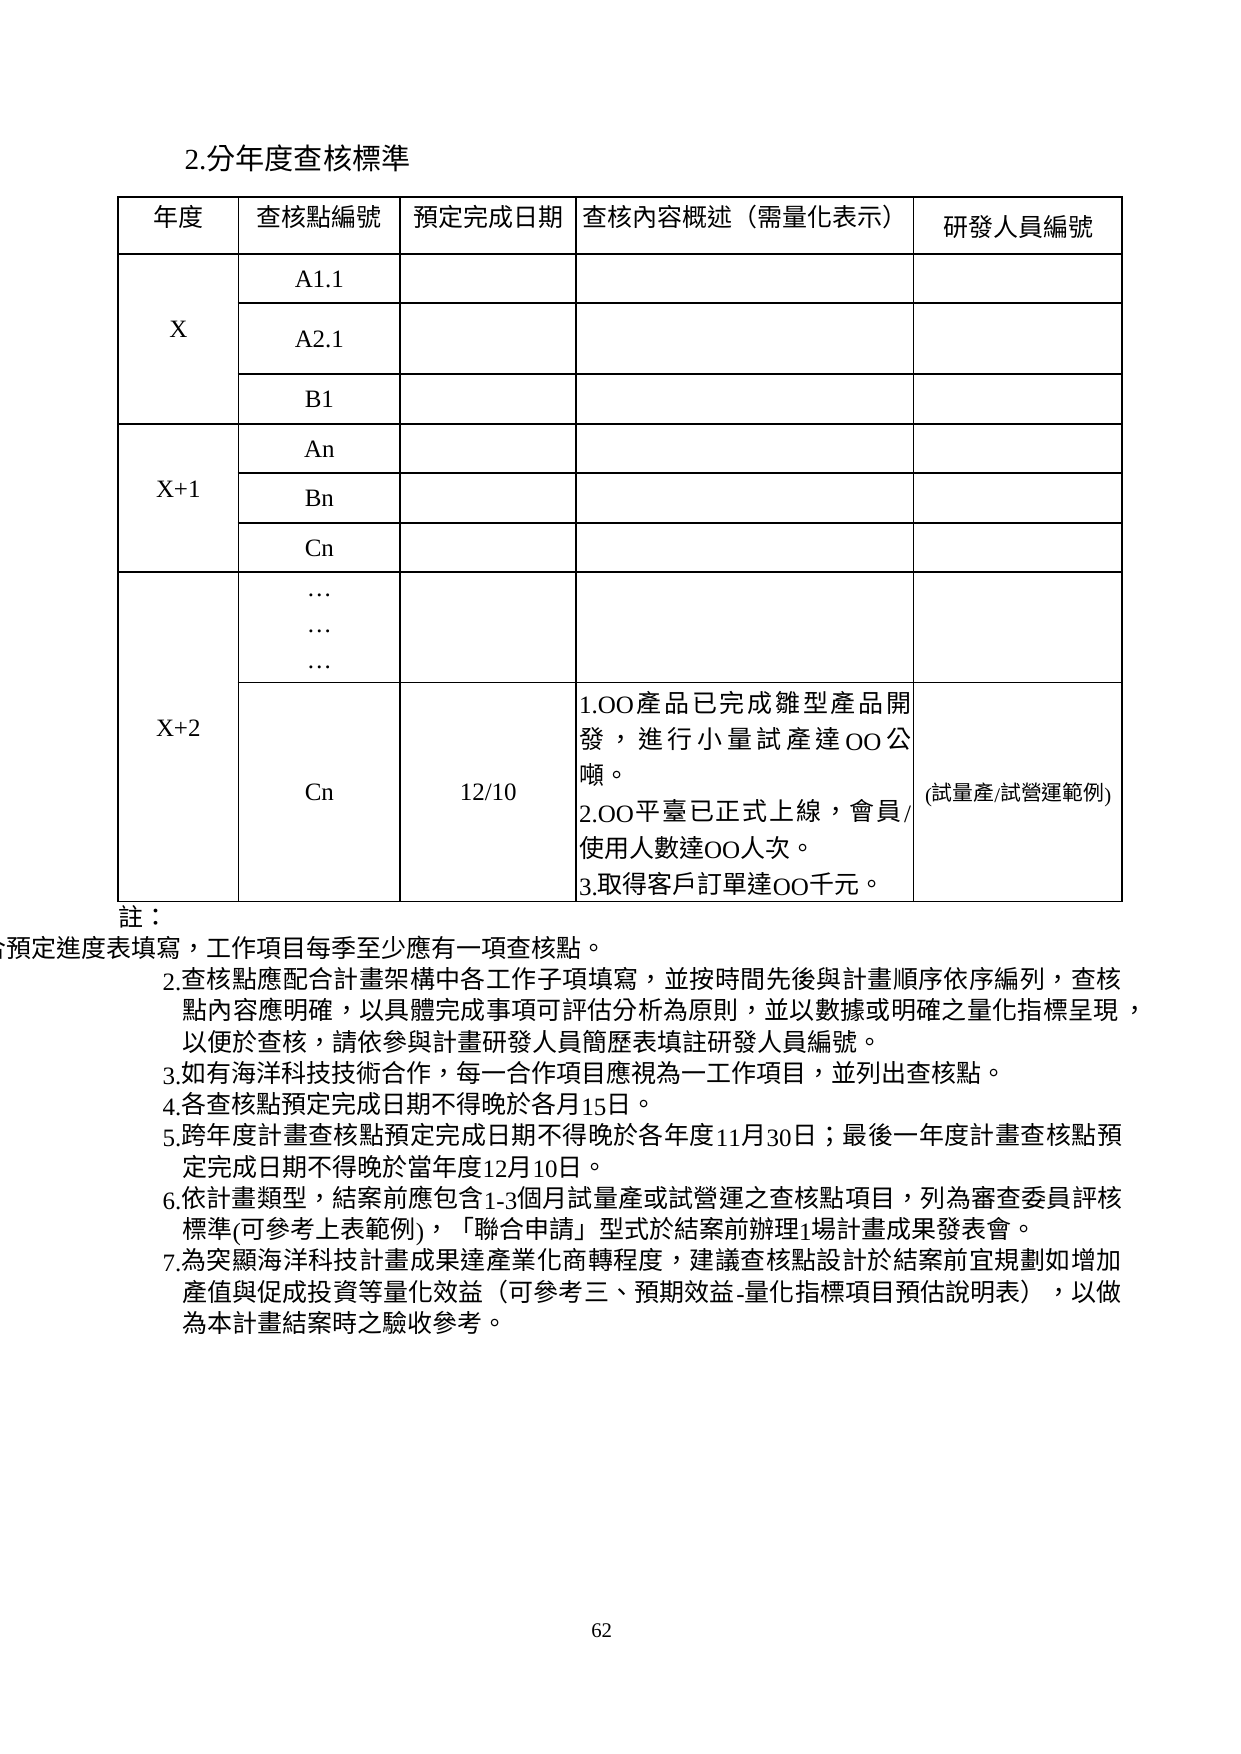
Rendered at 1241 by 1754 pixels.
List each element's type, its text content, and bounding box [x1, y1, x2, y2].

table_cell … … … [239, 573, 399, 681]
text 註： [118, 902, 1122, 933]
table_cell [401, 304, 575, 373]
table_cell Bn [239, 474, 399, 522]
table_cell [401, 375, 575, 422]
table_cell [401, 524, 575, 571]
list 查核點應配合計畫架構中各工作子項填寫，並按時間先後與計畫順序依序編列，查核點內容應明確，以具體完成事項可評估分析為原則，並以數據或明確之量化指標呈現，以便於查核，請依參與計畫研發人員簡歷表填註研發人員編號。 [162, 964, 1122, 1058]
table_header 研發人員編號 [914, 198, 1121, 253]
table_cell A1.1 [239, 255, 399, 302]
table_cell [401, 474, 575, 522]
text 2.分年度查核標準 [184, 136, 1122, 177]
table_cell [914, 304, 1121, 373]
table_header 年度 [119, 198, 238, 253]
table_cell [401, 425, 575, 472]
table_cell [914, 255, 1121, 302]
list 如有海洋科技技術合作，每一合作項目應視為一工作項目，並列出查核點。 [162, 1058, 1122, 1089]
table_cell [401, 573, 575, 681]
table_cell [577, 524, 913, 571]
table_cell X [119, 255, 238, 422]
table_cell Cn [239, 683, 399, 901]
table_cell [914, 375, 1121, 422]
table_cell 12/10 [401, 683, 575, 901]
table_cell [914, 425, 1121, 472]
table_cell An [239, 425, 399, 472]
table_cell [577, 573, 913, 681]
list 各查核點預定完成日期不得晚於各月15日。 [162, 1089, 1122, 1121]
table_cell [914, 573, 1121, 681]
table_cell [577, 375, 913, 422]
table_cell [914, 524, 1121, 571]
table_cell (試量產/試營運範例) [914, 683, 1121, 901]
list 跨年度計畫查核點預定完成日期不得晚於各年度11月30日；最後一年度計畫查核點預定完成日期不得晚於當年度12月10日。 [162, 1121, 1122, 1183]
table_header 查核內容概述（需量化表示） [577, 198, 913, 253]
table_header 查核點編號 [239, 198, 399, 253]
list 依計畫類型，結案前應包含1-3個月試量產或試營運之查核點項目，列為審查委員評核標準(可參考上表範例)，「聯合申請」型式於結案前辦理1場計畫成果發表會。 [162, 1183, 1122, 1246]
table_cell A2.1 [239, 304, 399, 373]
table_header 預定完成日期 [401, 198, 575, 253]
table_cell X+1 [119, 425, 238, 571]
table_cell [577, 425, 913, 472]
table_cell [914, 474, 1121, 522]
table_cell B1 [239, 375, 399, 422]
table_cell X+2 [119, 573, 238, 901]
list 請配合預定進度表填寫，工作項目每季至少應有一項查核點。 [0, 933, 1122, 964]
table_cell [577, 474, 913, 522]
table_cell [577, 255, 913, 302]
table_cell [401, 255, 575, 302]
table_cell 1.OO產品已完成雛型產品開發，進行小量試產達OO公噸。 2.OO平臺已正式上線，會員/使用人數達OO人次。 3.取得客戶訂單達OO千元。 [577, 683, 913, 901]
table_cell Cn [239, 524, 399, 571]
list 為突顯海洋科技計畫成果達產業化商轉程度，建議查核點設計於結案前宜規劃如增加產值與促成投資等量化效益（可參考三、預期效益-量化指標項目預估說明表），以做為本計畫結案時之驗收參考。 [162, 1246, 1122, 1339]
table_cell [577, 304, 913, 373]
